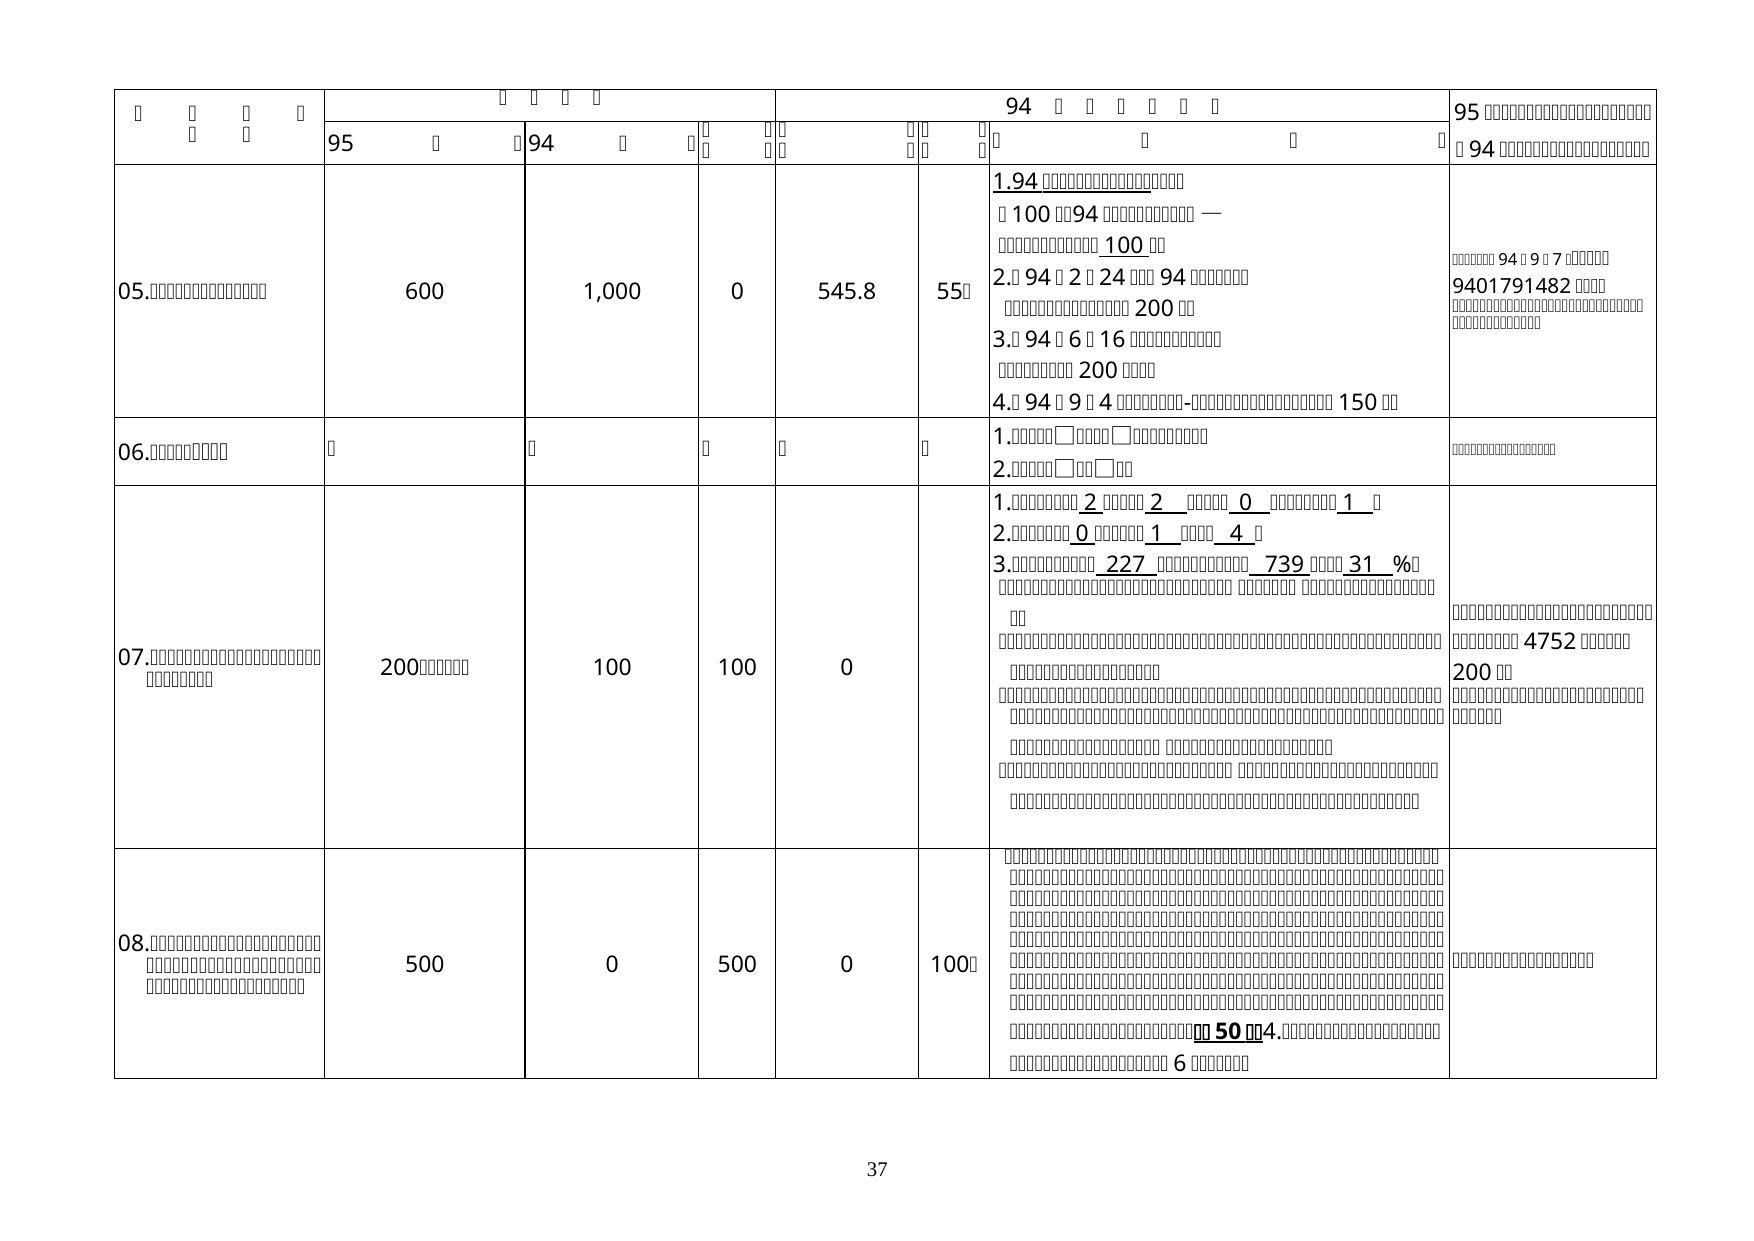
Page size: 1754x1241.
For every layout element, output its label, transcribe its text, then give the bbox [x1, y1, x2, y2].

table_cell 94年度 [526, 122, 698, 164]
table_cell 評鑑所需費用由相關業務費項下支應。 [1450, 849, 1656, 1078]
table_cell 略 [776, 418, 918, 484]
table_cell 略 [526, 418, 698, 484]
table_cell 執行成果 [990, 122, 1449, 164]
table_cell 500 [699, 849, 775, 1078]
table_cell 執行 總額 [776, 122, 918, 164]
table_cell 財團法人臺灣省私立鴻佳殘障庇護中心、財團法人台北縣私立樂山療養院、屏安醫院、天仁醫院、財團法人苗粟縣私立新苗智能發展中心、台灣省私立桃園仁愛之家附設苗栗老人養護中心財團法人苗栗縣私立幼安教養院、財團法人台灣省私立八德殘障教養院、財團法人台灣省私立八德殘障教養院茄苳溪分院、財團法人臺灣省私立景仁殘障教養院、財團法人臺灣省私立啟智技藝訓練中心、財團法人桃園縣私立安康啟智教養院、財團法人桃園縣私立真善美啟能發展中心、財團法人桃園縣私立仁友愛心家園、龍華康復之家、內政部雲林教養院、財團法人臺灣省私立香園紀念教養院、台灣省寧園安養院、財團法人新竹縣私立天主教華光智能發展中心、財團法人新竹縣天主教世光教養院、財團法人天主教會嘉義教區附設嘉義縣私立聖心教養院、財團法人天主教會台中教區附設臺灣省私立慈愛殘障教養院、財團法人彰化縣私立慈生仁愛院、東明護理之家、淨心康復之家、財團法人天主教會台中教附設彰化縣私立聖家啟智中心、財團法人彰化縣私立真善美社會福利慈善事業基金會附設靜元家園，總計50家。4.其他型態居住服務：財團法人南投縣私立德安啟智教養院自行試辦社區家園計畫，約計6名身心障礙者。 [990, 849, 1449, 1078]
table_header 預 算 編 列 [325, 90, 775, 121]
table_cell 100％ [919, 849, 989, 1078]
table_cell 略 [325, 418, 524, 484]
table_header 措 施 項 目 名 稱 [115, 90, 324, 164]
table_cell 600 [325, 165, 524, 417]
table_cell 本府已中華民國94年9月7日府社福字第9401791482號令訂頒 身心障礙者服務補助要點規定，另案提供身心障礙團體或機構補助，爰本項經費，略做調整。 [1450, 165, 1656, 417]
table_cell 略 [699, 418, 775, 484]
table_cell 08.身心障礙福利服務機構輔導查核（含機構平時輔導考核或評鑑、評鑑改善輔導、轄外機構安置個案輔導查訪、未立案機構之清查輔導） [115, 849, 324, 1078]
table_cell 內政部另案補助財團法人私立德安啟智教養院設立「陽光加園」計新台幣4752萬元，床位數200床。 本府輔導財團法人德安啟智教養院於社區內租屋試辦「社區家園」 [1450, 486, 1656, 848]
table_cell 併入老人送餐服務，未特別區分對象。 [1450, 418, 1656, 484]
table_cell 95年度 [325, 122, 524, 164]
table_cell 500 [325, 849, 524, 1078]
table_cell 1.辦理方式：□單獨辦理□併居家照顧服務辦理 2.服務方式：□到宅□定點 [990, 418, 1449, 484]
table_cell [919, 486, 989, 848]
table_cell 07.設立身心障礙福利機構（含社區家園或其他型態社區居住服務） [115, 486, 324, 848]
table_cell 1.機構類型：全日型 2 家、日間型 2 家、夜間型 0 家、福利服務中心 1 家 2.經營型態：公立 0 家、公辦民營 1 家、私立 4 家 3.本縣民眾安置縣外人數 227 人，占縣民眾安置總人數 739 人之比例 31 %。 外縣市機構名稱：財團法人中華啟能基金會附設春暉啟能中心、 華穗護理之家、 行政院衛生署玉里醫院、德水園教養院、 惠群護理之家、財團法人瑪利亞文教基金會附設瑪利亞霧峰教養家園、內政部臺南教養院、財團法人臺灣省私立心德慈化教養院、財團法人台南縣私立長泰教養院 台南縣私立慈惠殘障教養院、台中護理之家、財團法人瑪利亞文基金會附設瑪利亞啟智學園、財團法人天主教會台中教區附設立達啟能訓練中心、財團法人台中市私立長生老人長期照護中心、財團法人台灣省私立向上兒童福利基金會附屬台中育嬰院、台中縣私立惠明盲童育幼院、 財團法人中華啟能基金會附設春暉啟能中心、 行政院國軍退除役官兵輔導委員會馬蘭榮家附設慎修養護中心、 財團法人創世社會福利基金會附設台北市私立創世清寒植物人安養院、洪宗鄰醫院附設護理之家、財團法人彰化縣私立基督教喜樂保育院、順天綜合醫院附設護理之家 [990, 486, 1449, 848]
table_cell 執行 比例 [919, 122, 989, 164]
table_cell 100 [699, 486, 775, 848]
table_cell 05.社區服務－休閒服務、親職教育 [115, 165, 324, 417]
table_cell 0 [776, 849, 918, 1078]
table_cell 1.94年度特殊需求者親職講座活動，參加人 次100人，94年度身心障礙者親職教育 — 愛我們所愛活動。參加人數 100 人。 2.於94年2月24日辦理94年度身心障礙休 閒活動「眉飛色舞」，參加人數計200人。 3.於94年6月16日辦理身心障礙者「九族 文化村之旅」，計有200人參加。 4.於94年9月4日辦理「迎向陽光-親子彩繪暨中秋節烤肉活動」參加人數150人。 [990, 165, 1449, 417]
table_cell 增減 比較 [699, 122, 775, 164]
table_cell 55％ [919, 165, 989, 417]
table_cell 0 [526, 849, 698, 1078]
table_cell 略 [919, 418, 989, 484]
table_header 94 年 度 辦 理 績 效 [776, 90, 1449, 121]
table_cell 06.社區服務－餐飲服務 [115, 418, 324, 484]
table_cell 545.8 [776, 165, 918, 417]
table_cell 0 [776, 486, 918, 848]
table_cell 0 [699, 165, 775, 417]
table_cell 200（社區家園） [325, 486, 524, 848]
table_cell 100 [526, 486, 698, 848]
table_cell 1,000 [526, 165, 698, 417]
table_header 95年度預算減列或未編列或業務未辦理原因說明 及94年度運用民間資源或申請內政部補助金額 [1450, 90, 1656, 164]
